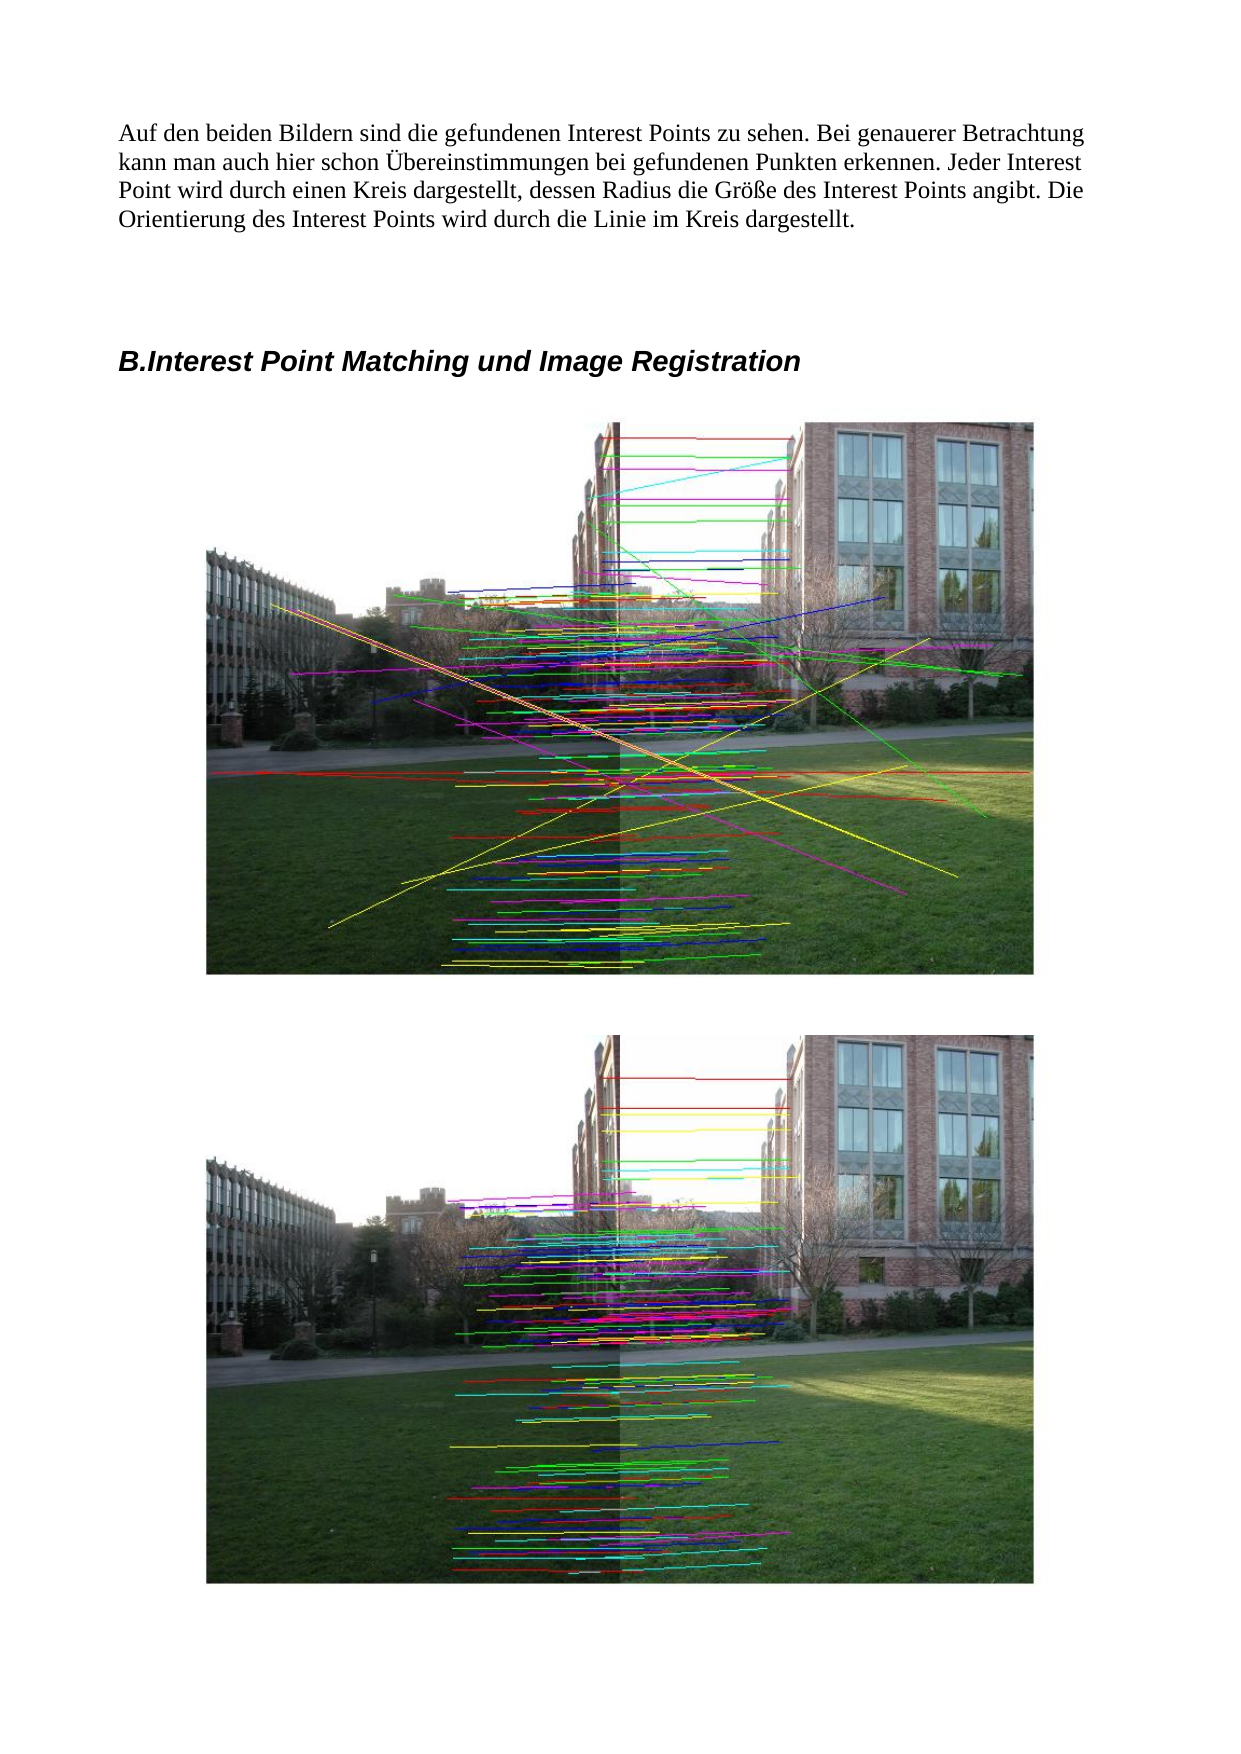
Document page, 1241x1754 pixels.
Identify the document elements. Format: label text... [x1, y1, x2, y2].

picture [118, 390, 1122, 1644]
text Auf den beiden Bildern sind die gefundenen Interest Points zu sehen. Bei genauerer Betrachtung kann man auch hier schon Übereinstimmungen bei gefundenen Punkten erkennen. Jeder Interest Point wird durch einen Kreis dargestellt, dessen Radius die Größe des Interest Points angibt. Die Orientierung des Interest Points wird durch die Linie im Kreis dargestellt. [118, 118, 1122, 233]
subtitle B.Interest Point Matching und Image Registration [118, 344, 1122, 378]
